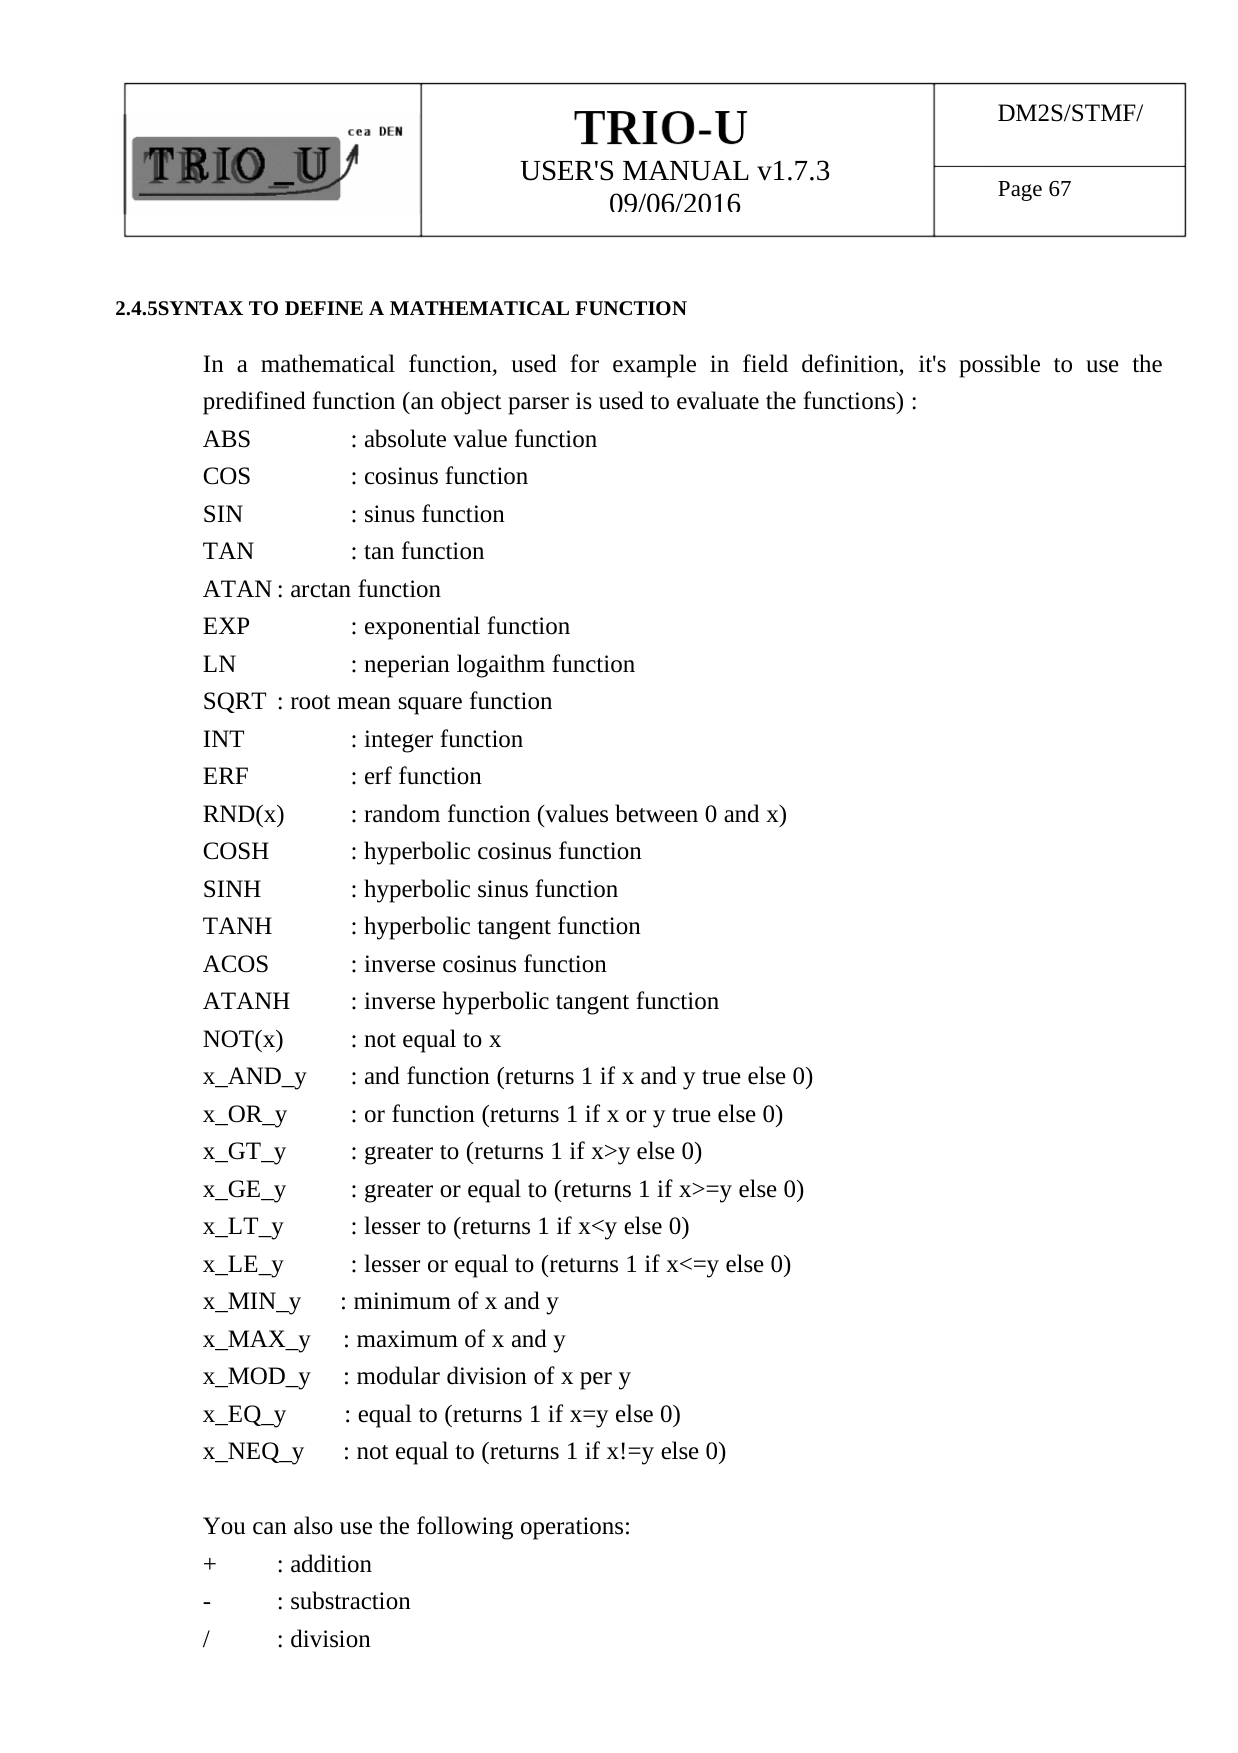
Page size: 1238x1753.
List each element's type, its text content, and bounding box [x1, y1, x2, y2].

text ATAN : arctan function [203, 565, 1165, 603]
text LN : neperian logaithm function [203, 640, 1165, 678]
text x_LE_y : lesser or equal to (returns 1 if x<=y else 0) [203, 1240, 1165, 1278]
text You can also use the following operations: [203, 1503, 1165, 1540]
text x_GT_y : greater to (returns 1 if x>y else 0) [203, 1128, 1165, 1165]
text SIN : sinus function [203, 490, 1165, 528]
subtitle SYNTAX TO DEFINE A MATHEMATICAL FUNCTION [115, 295, 1164, 319]
text ABS : absolute value function [203, 415, 1165, 453]
text ATANH : inverse hyperbolic tangent function [203, 978, 1165, 1015]
text NOT(x) : not equal to x [203, 1015, 1165, 1053]
text x_EQ_y : equal to (returns 1 if x=y else 0) [203, 1390, 1165, 1428]
text x_MAX_y : maximum of x and y [203, 1315, 1165, 1353]
text TAN : tan function [203, 528, 1165, 565]
text COS : cosinus function [203, 453, 1165, 490]
text INT : integer function [203, 715, 1165, 753]
text ERF : erf function [203, 753, 1165, 790]
text In a mathematical function, used for example in field definition, it's possible to use the predifined function (an object parser is used to evaluate the functions) : [203, 340, 1165, 415]
text x_AND_y : and function (returns 1 if x and y true else 0) [203, 1053, 1165, 1090]
text SINH : hyperbolic sinus function [203, 865, 1165, 903]
text x_MOD_y : modular division of x per y [203, 1353, 1165, 1390]
text ACOS : inverse cosinus function [203, 940, 1165, 978]
text / : division [203, 1615, 1165, 1653]
text TANH : hyperbolic tangent function [203, 903, 1165, 940]
text x_LT_y : lesser to (returns 1 if x<y else 0) [203, 1203, 1165, 1240]
text RND(x) : random function (values between 0 and x) [203, 790, 1165, 828]
text EXP : exponential function [203, 603, 1165, 640]
text COSH : hyperbolic cosinus function [203, 828, 1165, 865]
text x_MIN_y : minimum of x and y [203, 1278, 1165, 1315]
text + : addition [203, 1540, 1165, 1578]
text x_GE_y : greater or equal to (returns 1 if x>=y else 0) [203, 1165, 1165, 1203]
text x_NEQ_y : not equal to (returns 1 if x!=y else 0) [203, 1428, 1165, 1465]
text x_OR_y : or function (returns 1 if x or y true else 0) [203, 1090, 1165, 1128]
text SQRT : root mean square function [203, 678, 1165, 715]
text - : substraction [203, 1578, 1165, 1615]
